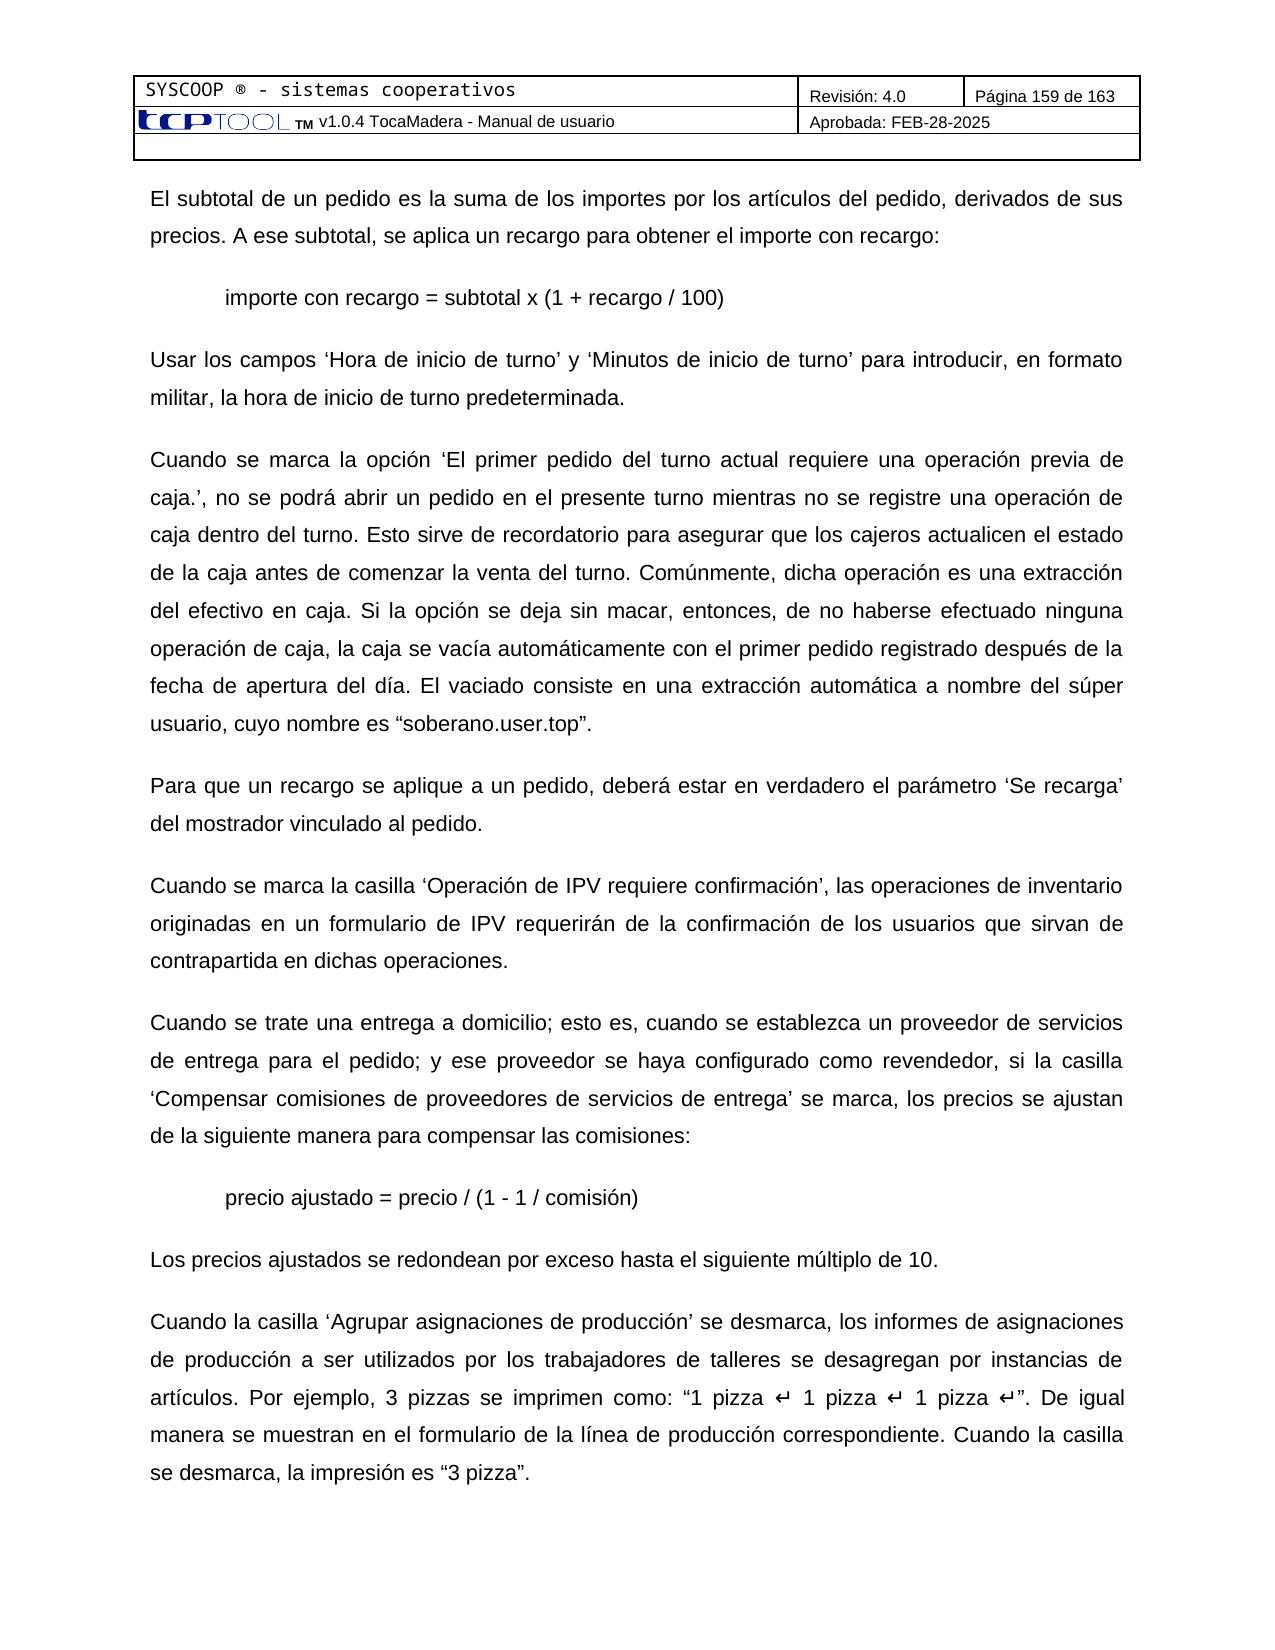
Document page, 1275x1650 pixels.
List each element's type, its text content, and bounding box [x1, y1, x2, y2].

text precio ajustado = precio / (1 - 1 / comisión) [150, 1185, 1125, 1210]
text Usar los campos ‘Hora de inicio de turno’ y ‘Minutos de inicio de turno’ para introducir, en formato militar, la hora de inicio de turno predeterminada. [150, 347, 1125, 410]
text Para que un recargo se aplique a un pedido, deberá estar en verdadero el parámetro ‘Se recarga’ del mostrador vinculado al pedido. [150, 773, 1125, 836]
text El subtotal de un pedido es la suma de los importes por los artículos del pedido, derivados de sus precios. A ese subtotal, se aplica un recargo para obtener el importe con recargo: [150, 186, 1125, 249]
text Los precios ajustados se redondean por exceso hasta el siguiente múltiplo de 10. [150, 1247, 1125, 1272]
picture [138, 110, 290, 130]
text Cuando se trate una entrega a domicilio; esto es, cuando se establezca un proveedor de servicios de entrega para el pedido; y ese proveedor se haya configurado como revendedor, si la casilla ‘Compensar comisiones de proveedores de servicios de entrega’ se marca, los precios se ajustan de la siguiente manera para compensar las comisiones: [150, 1010, 1125, 1149]
text importe con recargo = subtotal x (1 + recargo / 100) [150, 285, 1125, 310]
text Cuando se marca la opción ‘El primer pedido del turno actual requiere una operación previa de caja.’, no se podrá abrir un pedido en el presente turno mientras no se registre una operación de caja dentro del turno. Esto sirve de recordatorio para asegurar que los cajeros actualicen el estado de la caja antes de comenzar la venta del turno. Comúnmente, dicha operación es una extracción del efectivo en caja. Si la opción se deja sin macar, entonces, de no haberse efectuado ninguna operación de caja, la caja se vacía automáticamente con el primer pedido registrado después de la fecha de apertura del día. El vaciado consiste en una extracción automática a nombre del súper usuario, cuyo nombre es “soberano.user.top”. [150, 447, 1125, 736]
text Cuando se marca la casilla ‘Operación de IPV requiere confirmación’, las operaciones de inventario originadas en un formulario de IPV requerirán de la confirmación de los usuarios que sirvan de contrapartida en dichas operaciones. [150, 873, 1125, 973]
text Cuando la casilla ‘Agrupar asignaciones de producción’ se desmarca, los informes de asignaciones de producción a ser utilizados por los trabajadores de talleres se desagregan por instancias de artículos. Por ejemplo, 3 pizzas se imprimen como: “1 pizza ↵ 1 pizza ↵ 1 pizza ↵”. De igual manera se muestran en el formulario de la línea de producción correspondiente. Cuando la casilla se desmarca, la impresión es “3 pizza”. [150, 1309, 1125, 1485]
